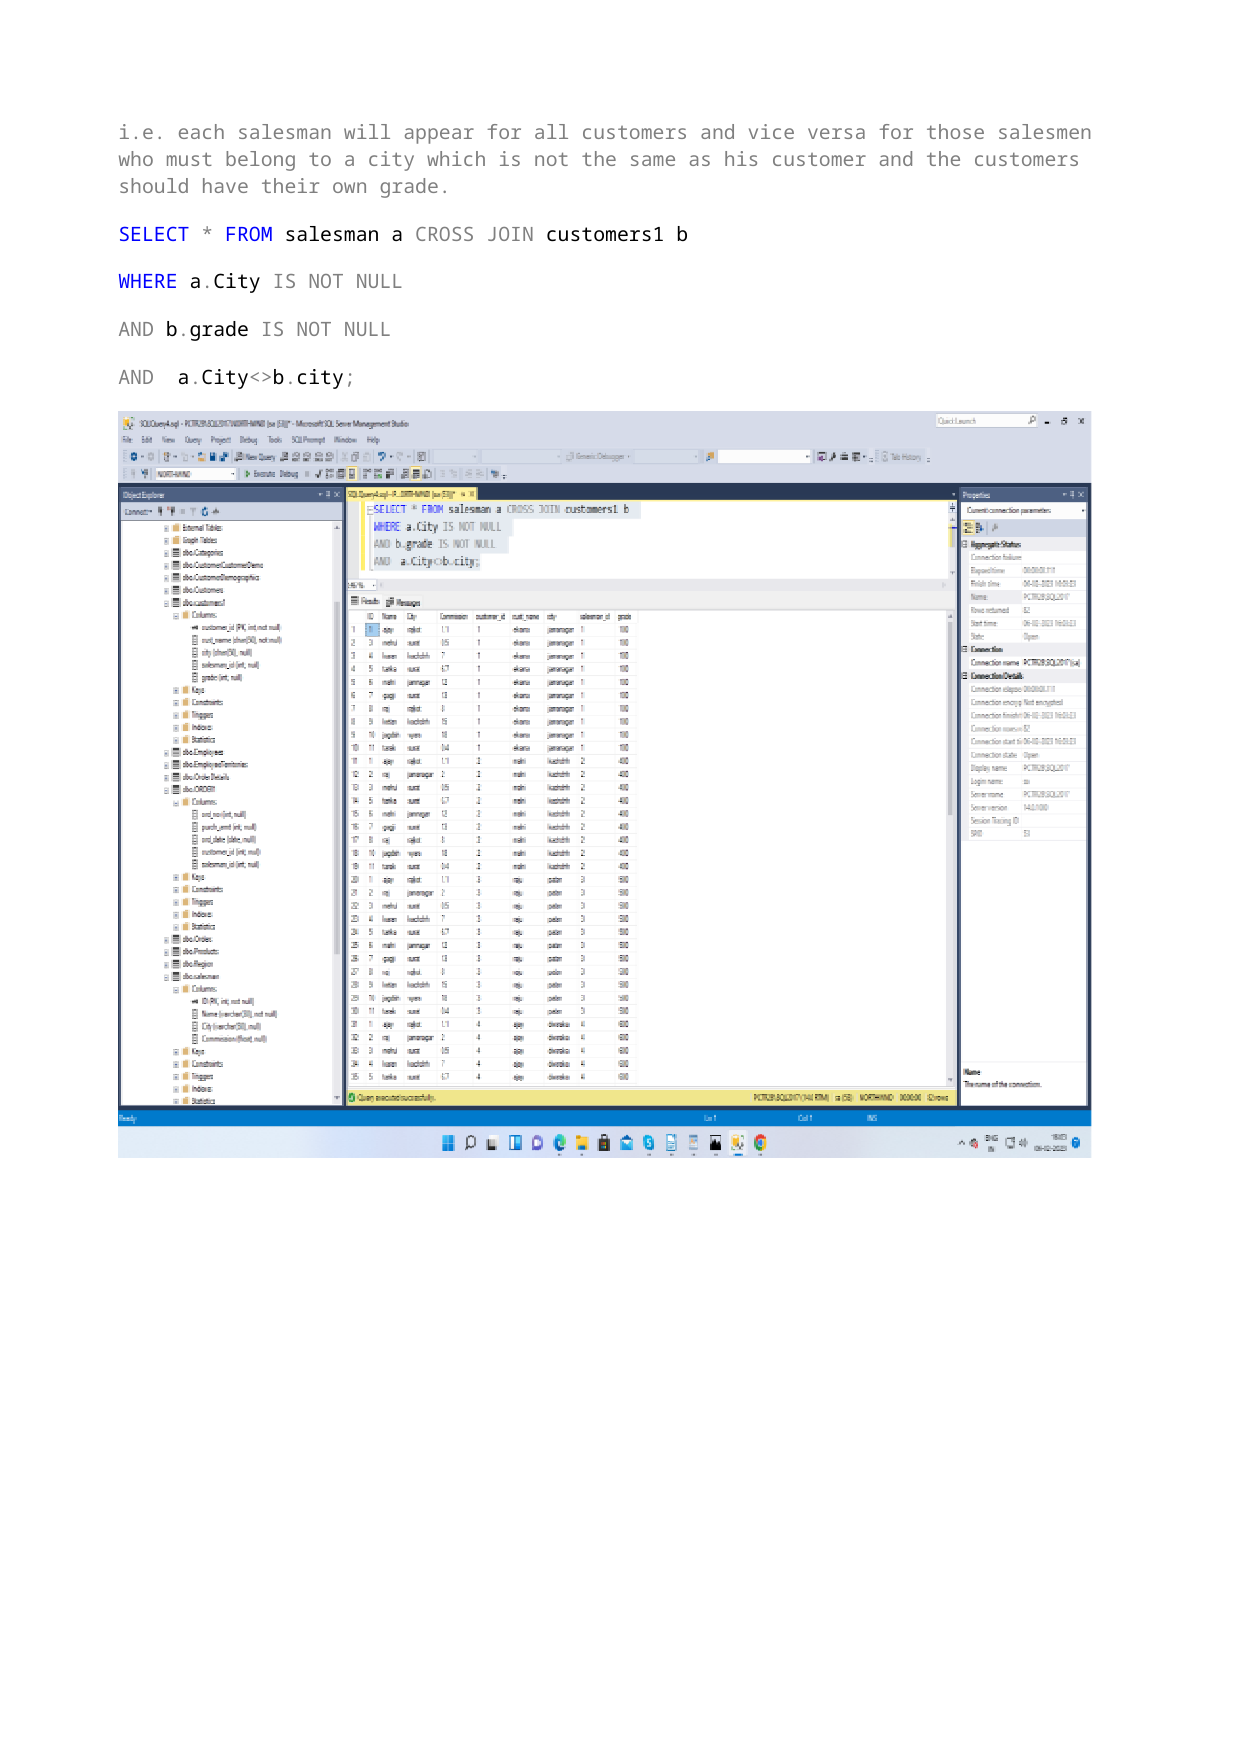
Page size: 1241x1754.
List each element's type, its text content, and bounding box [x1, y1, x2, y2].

text WHERE a.City IS NOT NULL [118, 268, 1122, 295]
text SELECT * FROM salesman a CROSS JOIN customers1 b [118, 220, 1122, 247]
text AND a.City<>b.city; [118, 363, 1122, 390]
text AND b.grade IS NOT NULL [118, 316, 1122, 342]
text i.e. each salesman will appear for all customers and vice versa for those salesmen who must belong to a city which is not the same as his customer and the customers should have their own grade. [118, 118, 1122, 199]
